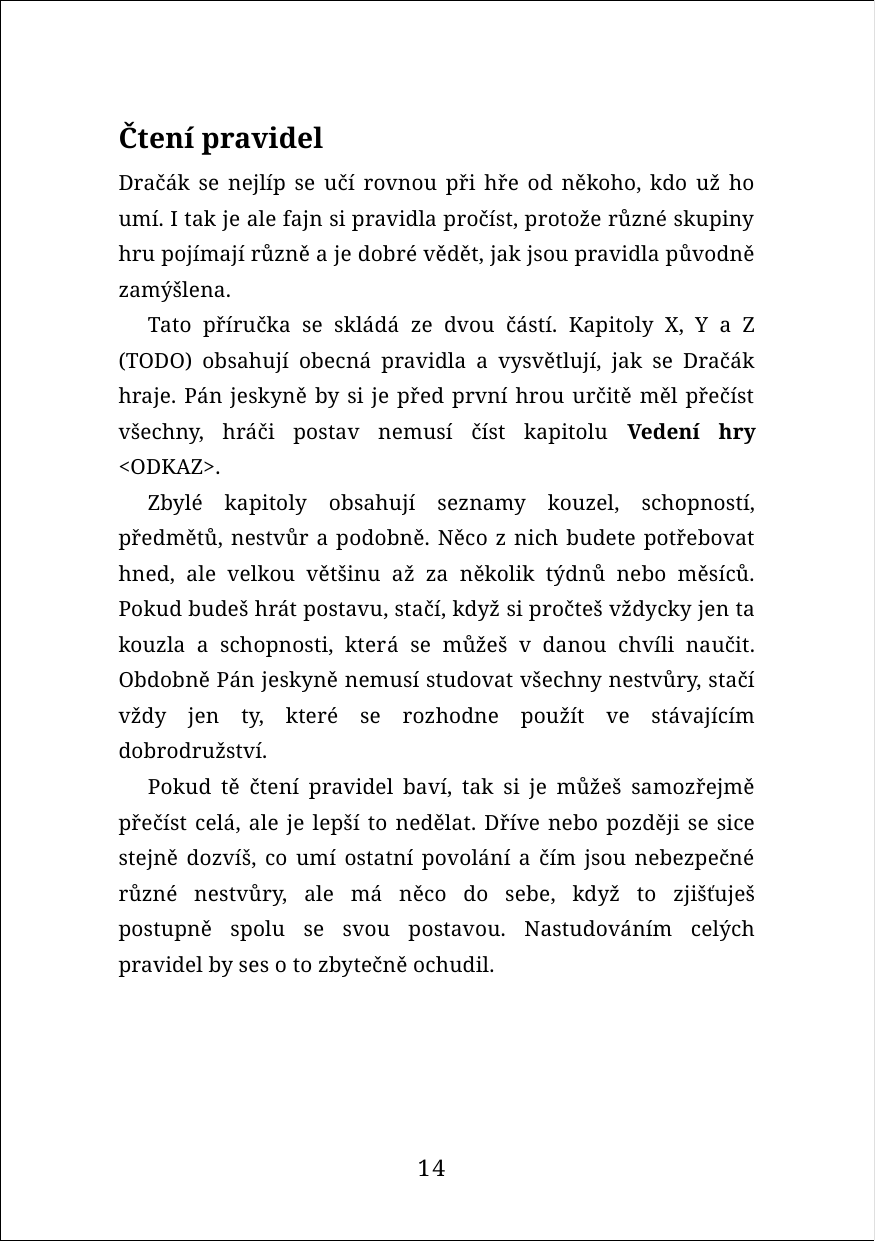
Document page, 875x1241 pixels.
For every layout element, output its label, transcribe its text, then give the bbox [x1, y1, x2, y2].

subtitle Čtení pravidel [118, 118, 756, 157]
text Dračák se nejlíp se učí rovnou při hře od někoho, kdo už ho umí. I tak je ale fajn si pravidla pročíst, protože různé skupiny hru pojímají různě a je dobré vědět, jak jsou pravidla původně zamýšlena. Tato příručka se skládá ze dvou částí. Kapitoly X, Y a Z (TODO) obsahují obecná pravidla a vysvětlují, jak se Dračák hraje. Pán jeskyně by si je před první hrou určitě měl přečíst všechny, hráči postav nemusí číst kapitolu Vedení hry <ODKAZ>. Zbylé kapitoly obsahují seznamy kouzel, schopností, předmětů, nestvůr a podobně. Něco z nich budete potřebovat hned, ale velkou většinu až za několik týdnů nebo měsíců. Pokud budeš hrát postavu, stačí, když si pročteš vždycky jen ta kouzla a schopnosti, která se můžeš v danou chvíli naučit. Obdobně Pán jeskyně nemusí studovat všechny nestvůry, stačí vždy jen ty, které se rozhodne použít ve stávajícím dobrodružství. Pokud tě čtení pravidel baví, tak si je můžeš samozřejmě přečíst celá, ale je lepší to nedělat. Dříve nebo později se sice stejně dozvíš, co umí ostatní povolání a čím jsou nebezpečné různé nestvůry, ale má něco do sebe, když to zjišťuješ postupně spolu se svou postavou. Nastudováním celých pravidel by ses o to zbytečně ochudil. [118, 168, 756, 978]
